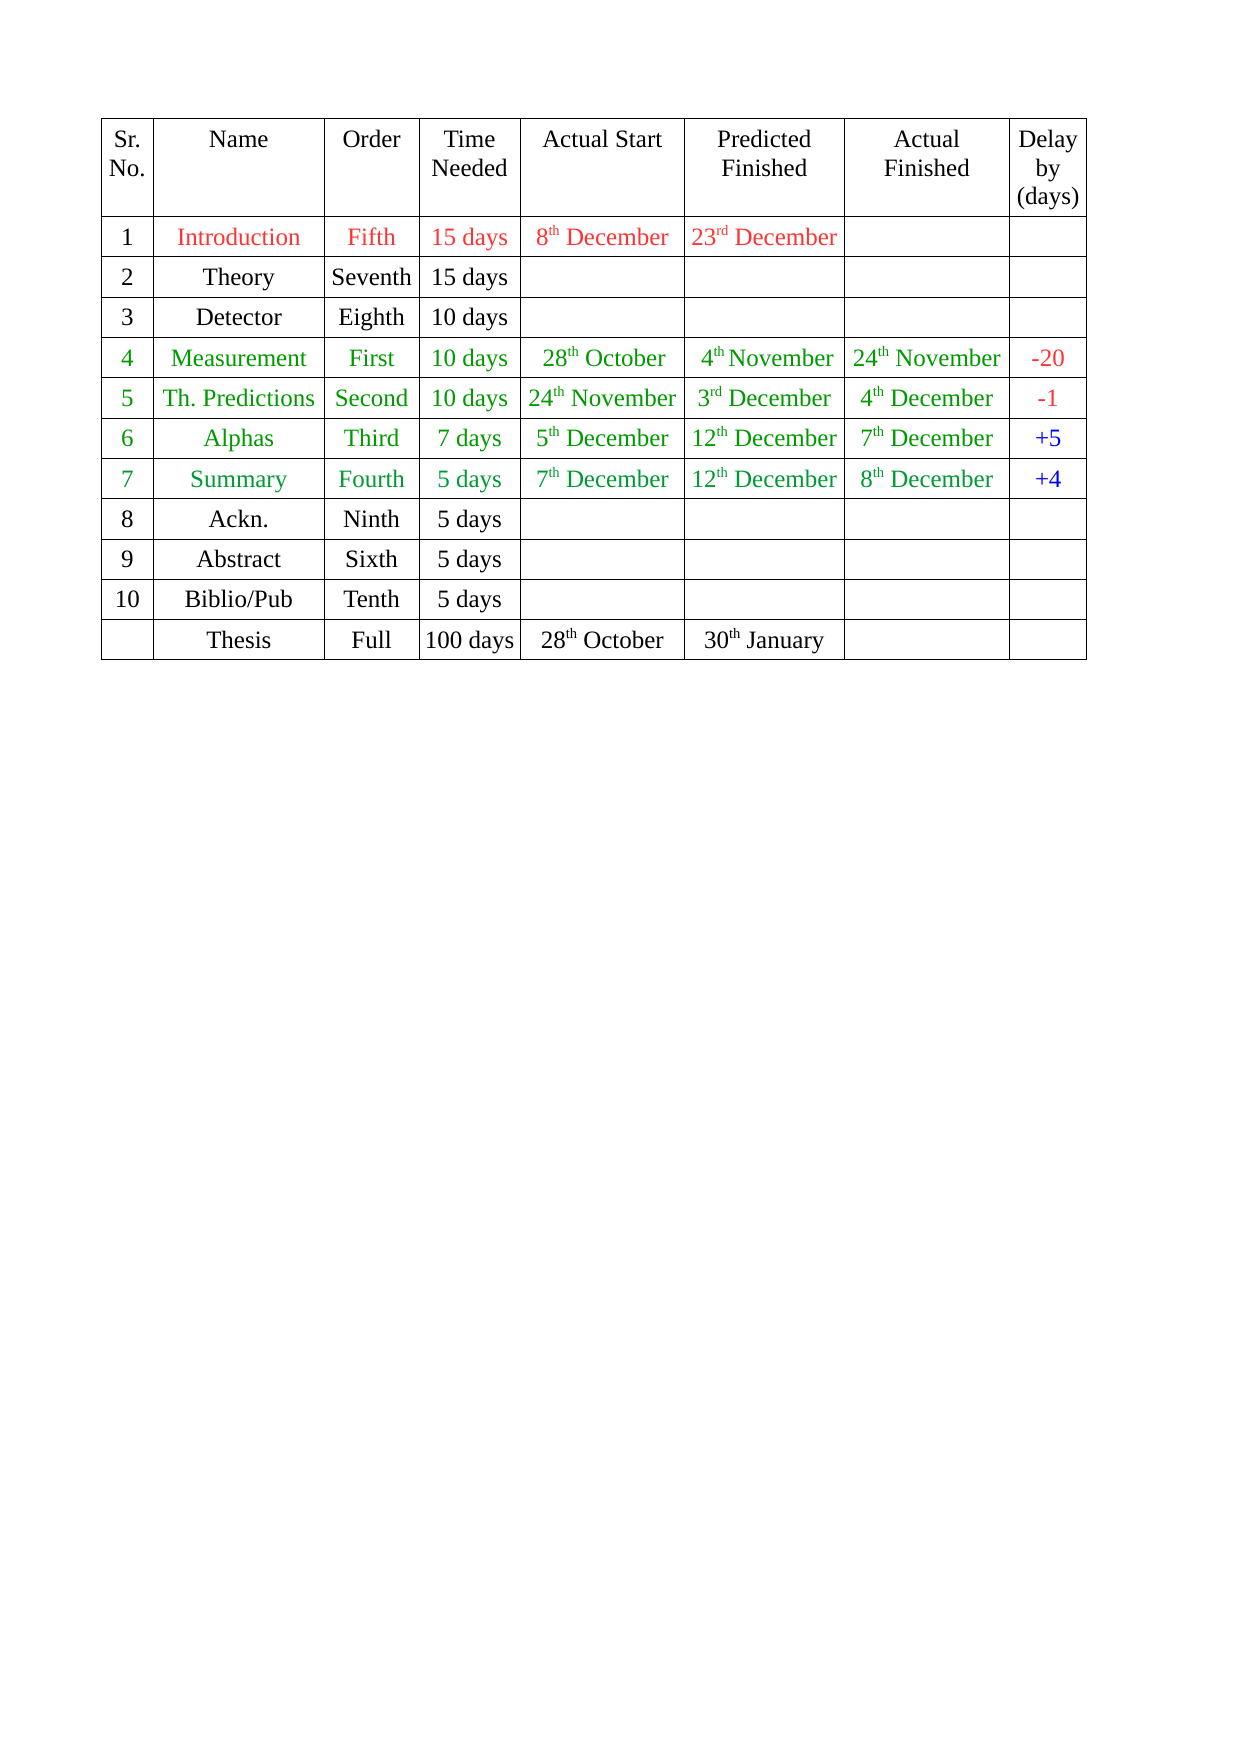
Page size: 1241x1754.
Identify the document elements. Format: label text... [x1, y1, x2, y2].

table_cell Fourth [325, 459, 419, 498]
table_cell 28th October [521, 620, 684, 659]
table_cell First [325, 338, 419, 377]
table_cell 5 days [420, 540, 520, 579]
table_header Time Needed [420, 119, 520, 216]
table_cell 4th November [685, 338, 844, 377]
table_cell Sixth [325, 540, 419, 579]
table_cell Thesis [154, 620, 324, 659]
table_cell [1010, 580, 1086, 619]
table_cell 2 [102, 257, 153, 297]
table_header Actual Start [521, 119, 684, 216]
table_cell Full [325, 620, 419, 659]
table_cell 8th December [521, 217, 684, 256]
table_cell -20 [1010, 338, 1086, 377]
table_cell [521, 499, 684, 538]
table_cell 12th December [685, 419, 844, 458]
table_cell 9 [102, 540, 153, 579]
table_cell 5 days [420, 499, 520, 538]
table_cell Th. Predictions [154, 378, 324, 417]
table_cell [521, 540, 684, 579]
table_cell [685, 580, 844, 619]
table_cell [845, 540, 1009, 579]
table_cell 5 days [420, 459, 520, 498]
table_cell Biblio/Pub [154, 580, 324, 619]
table_cell 24th November [845, 338, 1009, 377]
table_cell [845, 257, 1009, 297]
table_cell [1010, 499, 1086, 538]
table_cell [1010, 540, 1086, 579]
table_cell 10 days [420, 338, 520, 377]
table_cell [685, 499, 844, 538]
table_cell Third [325, 419, 419, 458]
table_cell Eighth [325, 298, 419, 337]
table_cell Summary [154, 459, 324, 498]
table_cell Seventh [325, 257, 419, 297]
table_cell [521, 298, 684, 337]
table_cell [845, 620, 1009, 659]
table_cell [845, 217, 1009, 256]
table_cell 7 [102, 459, 153, 498]
table_cell 4 [102, 338, 153, 377]
table_cell 15 days [420, 257, 520, 297]
table_cell [1010, 298, 1086, 337]
table_cell Second [325, 378, 419, 417]
table_cell Alphas [154, 419, 324, 458]
table_cell 5 [102, 378, 153, 417]
table_cell [1010, 620, 1086, 659]
table_cell [685, 298, 844, 337]
table_cell [521, 257, 684, 297]
table_cell 7th December [521, 459, 684, 498]
table_cell [1010, 257, 1086, 297]
table_cell 3 [102, 298, 153, 337]
table_header Name [154, 119, 324, 216]
table_cell Theory [154, 257, 324, 297]
table_header Order [325, 119, 419, 216]
table_cell [1010, 217, 1086, 256]
table_cell 24th November [521, 378, 684, 417]
table_cell [845, 298, 1009, 337]
table_cell 30th January [685, 620, 844, 659]
table_cell 5 days [420, 580, 520, 619]
table_cell 3rd December [685, 378, 844, 417]
table_cell 10 days [420, 378, 520, 417]
table_cell 10 [102, 580, 153, 619]
table_cell +4 [1010, 459, 1086, 498]
table_cell 4th December [845, 378, 1009, 417]
table_cell +5 [1010, 419, 1086, 458]
table_cell Detector [154, 298, 324, 337]
table_header Delay by (days) [1010, 119, 1086, 216]
table_cell 8 [102, 499, 153, 538]
table_cell Introduction [154, 217, 324, 256]
table_cell 28th October [521, 338, 684, 377]
table_cell Ninth [325, 499, 419, 538]
table_cell 7th December [845, 419, 1009, 458]
table_header Predicted Finished [685, 119, 844, 216]
table_cell Ackn. [154, 499, 324, 538]
table_cell [845, 499, 1009, 538]
table_cell 8th December [845, 459, 1009, 498]
table_cell 10 days [420, 298, 520, 337]
table_cell Measurement [154, 338, 324, 377]
table_cell 23rd December [685, 217, 844, 256]
table_cell 15 days [420, 217, 520, 256]
table_cell 7 days [420, 419, 520, 458]
table_cell Abstract [154, 540, 324, 579]
table_cell -1 [1010, 378, 1086, 417]
table_cell [685, 257, 844, 297]
table_cell Tenth [325, 580, 419, 619]
table_cell 1 [102, 217, 153, 256]
table_cell [685, 540, 844, 579]
table_cell [521, 580, 684, 619]
table_cell 5th December [521, 419, 684, 458]
table_cell 100 days [420, 620, 520, 659]
table_cell 6 [102, 419, 153, 458]
table_cell Fifth [325, 217, 419, 256]
table_header Actual Finished [845, 119, 1009, 216]
table_cell 12th December [685, 459, 844, 498]
table_header Sr. No. [102, 119, 153, 216]
table_cell [102, 620, 153, 659]
table_cell [845, 580, 1009, 619]
